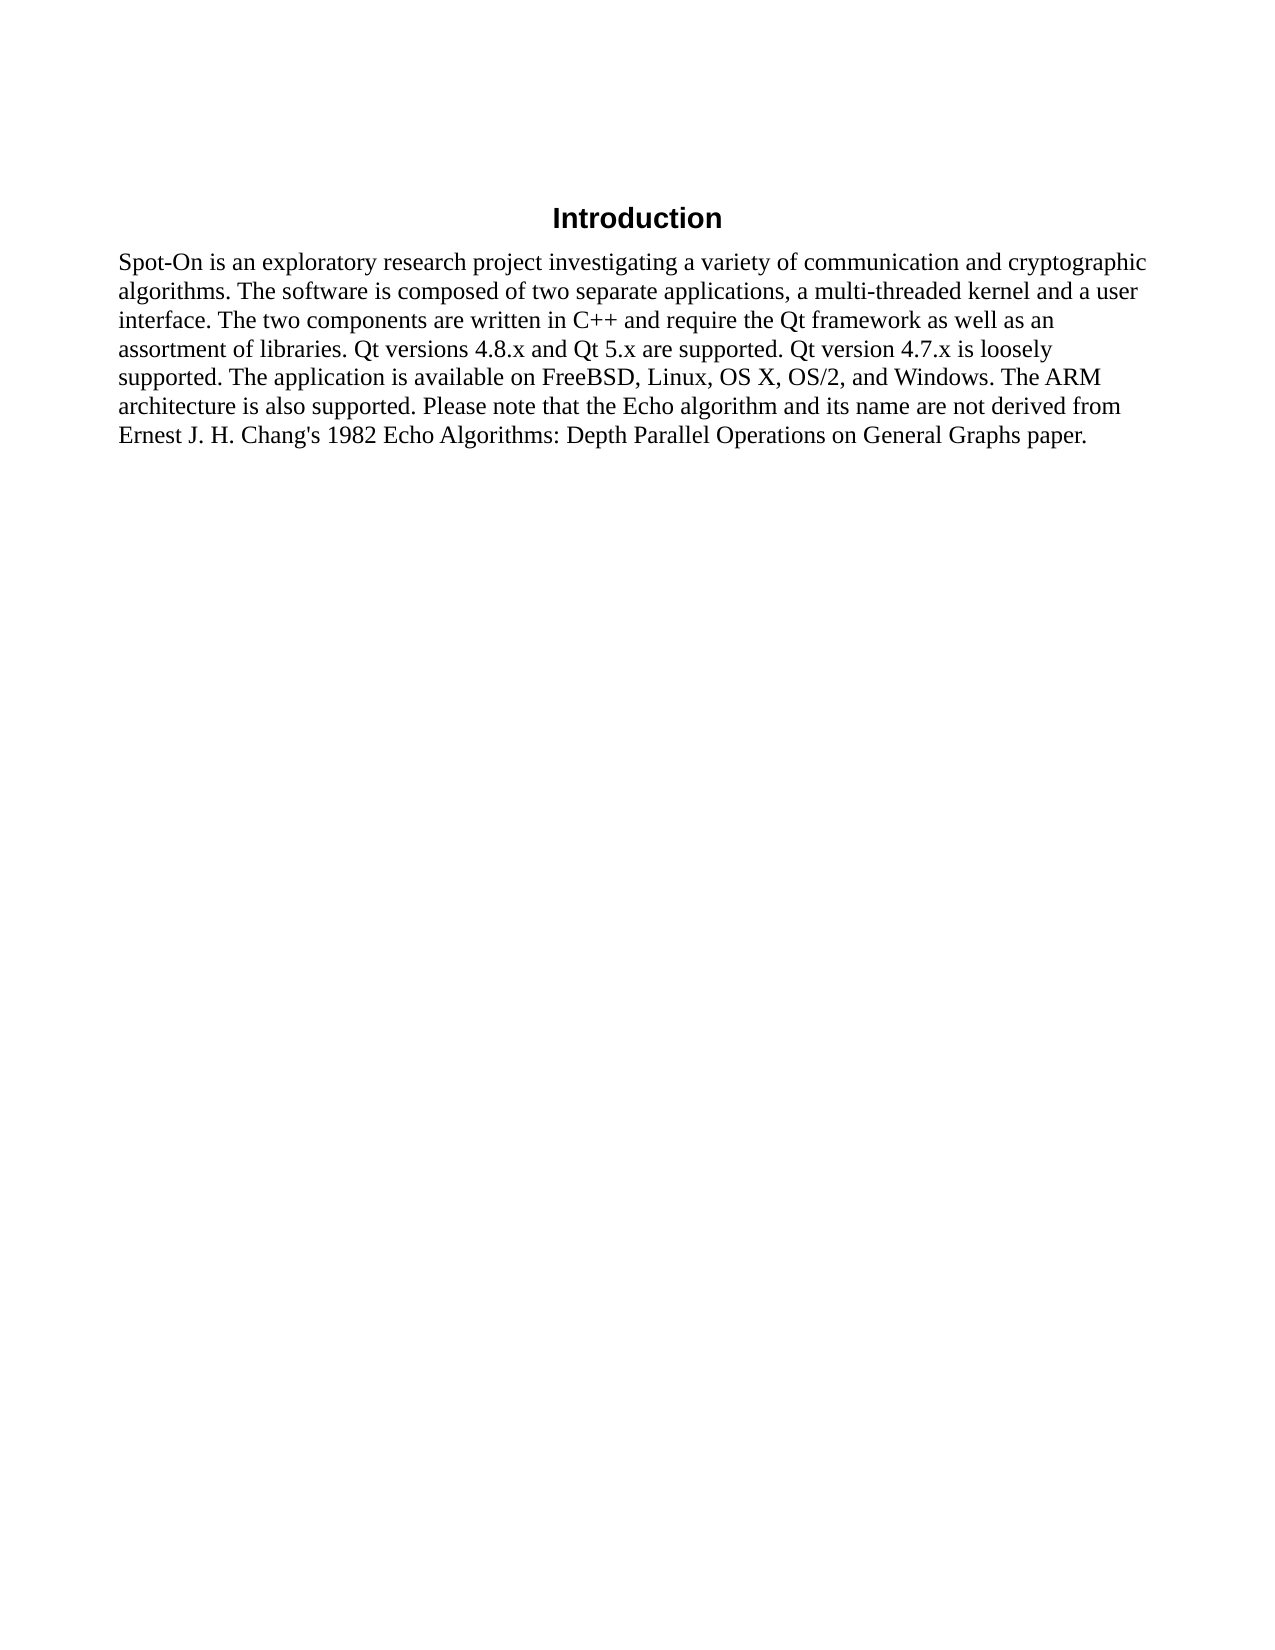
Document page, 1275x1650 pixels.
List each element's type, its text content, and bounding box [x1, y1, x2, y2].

text Spot-On is an exploratory research project investigating a variety of communication and cryptographic algorithms. The software is composed of two separate applications, a multi-threaded kernel and a user interface. The two components are written in C++ and require the Qt framework as well as an assortment of libraries. Qt versions 4.8.x and Qt 5.x are supported. Qt version 4.7.x is loosely supported. The application is available on FreeBSD, Linux, OS X, OS/2, and Windows. The ARM architecture is also supported. Please note that the Echo algorithm and its name are not derived from Ernest J. H. Chang's 1982 Echo Algorithms: Depth Parallel Operations on General Graphs paper. [118, 247, 1157, 449]
subtitle Introduction [118, 201, 1157, 235]
